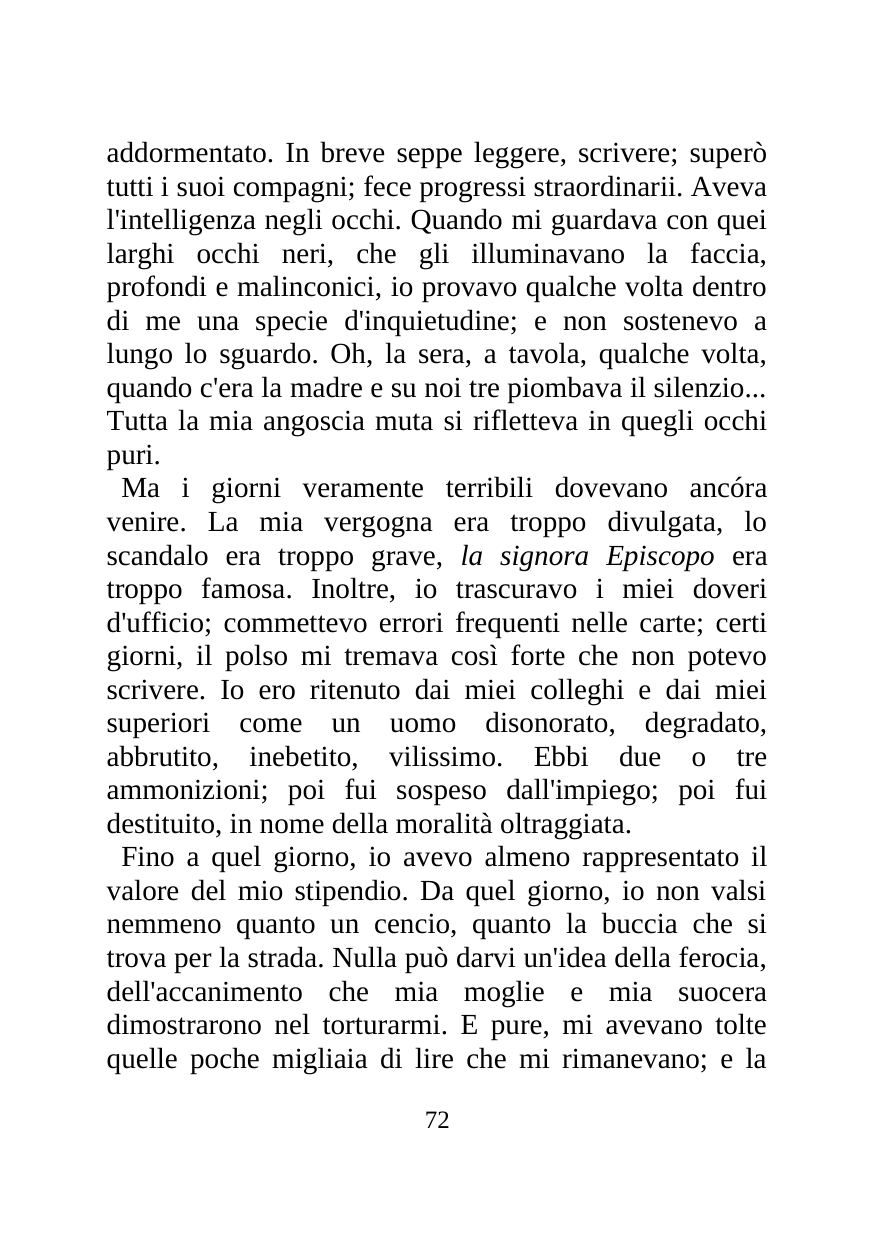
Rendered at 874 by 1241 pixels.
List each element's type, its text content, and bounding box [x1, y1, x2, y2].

text Ma i giorni veramente terribili dovevano ancóra venire. La mia vergogna era troppo divulgata, lo scandalo era troppo grave, la signora Episcopo era troppo famosa. Inoltre, io trascuravo i miei doveri d'ufficio; commettevo errori frequenti nelle carte; certi giorni, il polso mi tremava così forte che non potevo scrivere. Io ero ritenuto dai miei colleghi e dai miei superiori come un uomo disonorato, degradato, abbrutito, inebetito, vilissimo. Ebbi due o tre ammonizioni; poi fui sospeso dall'impiego; poi fui destituito, in nome della moralità oltraggiata. [106, 471, 768, 839]
text addormentato. In breve seppe leggere, scrivere; superò tutti i suoi compagni; fece progressi straordinarii. Aveva l'intelligenza negli occhi. Quando mi guardava con quei larghi occhi neri, che gli illuminavano la faccia, profondi e malinconici, io provavo qualche volta dentro di me una specie d'inquietudine; e non sostenevo a lungo lo sguardo. Oh, la sera, a tavola, qualche volta, quando c'era la madre e su noi tre piombava il silenzio... Tutta la mia angoscia muta si rifletteva in quegli occhi puri. [106, 135, 768, 471]
text Fino a quel giorno, io avevo almeno rappresentato il valore del mio stipendio. Da quel giorno, io non valsi nemmeno quanto un cencio, quanto la buccia che si trova per la strada. Nulla può darvi un'idea della ferocia, dell'accanimento che mia moglie e mia suocera dimostrarono nel torturarmi. E pure, mi avevano tolte quelle poche migliaia di lire che mi rimanevano; e la [106, 839, 768, 1074]
